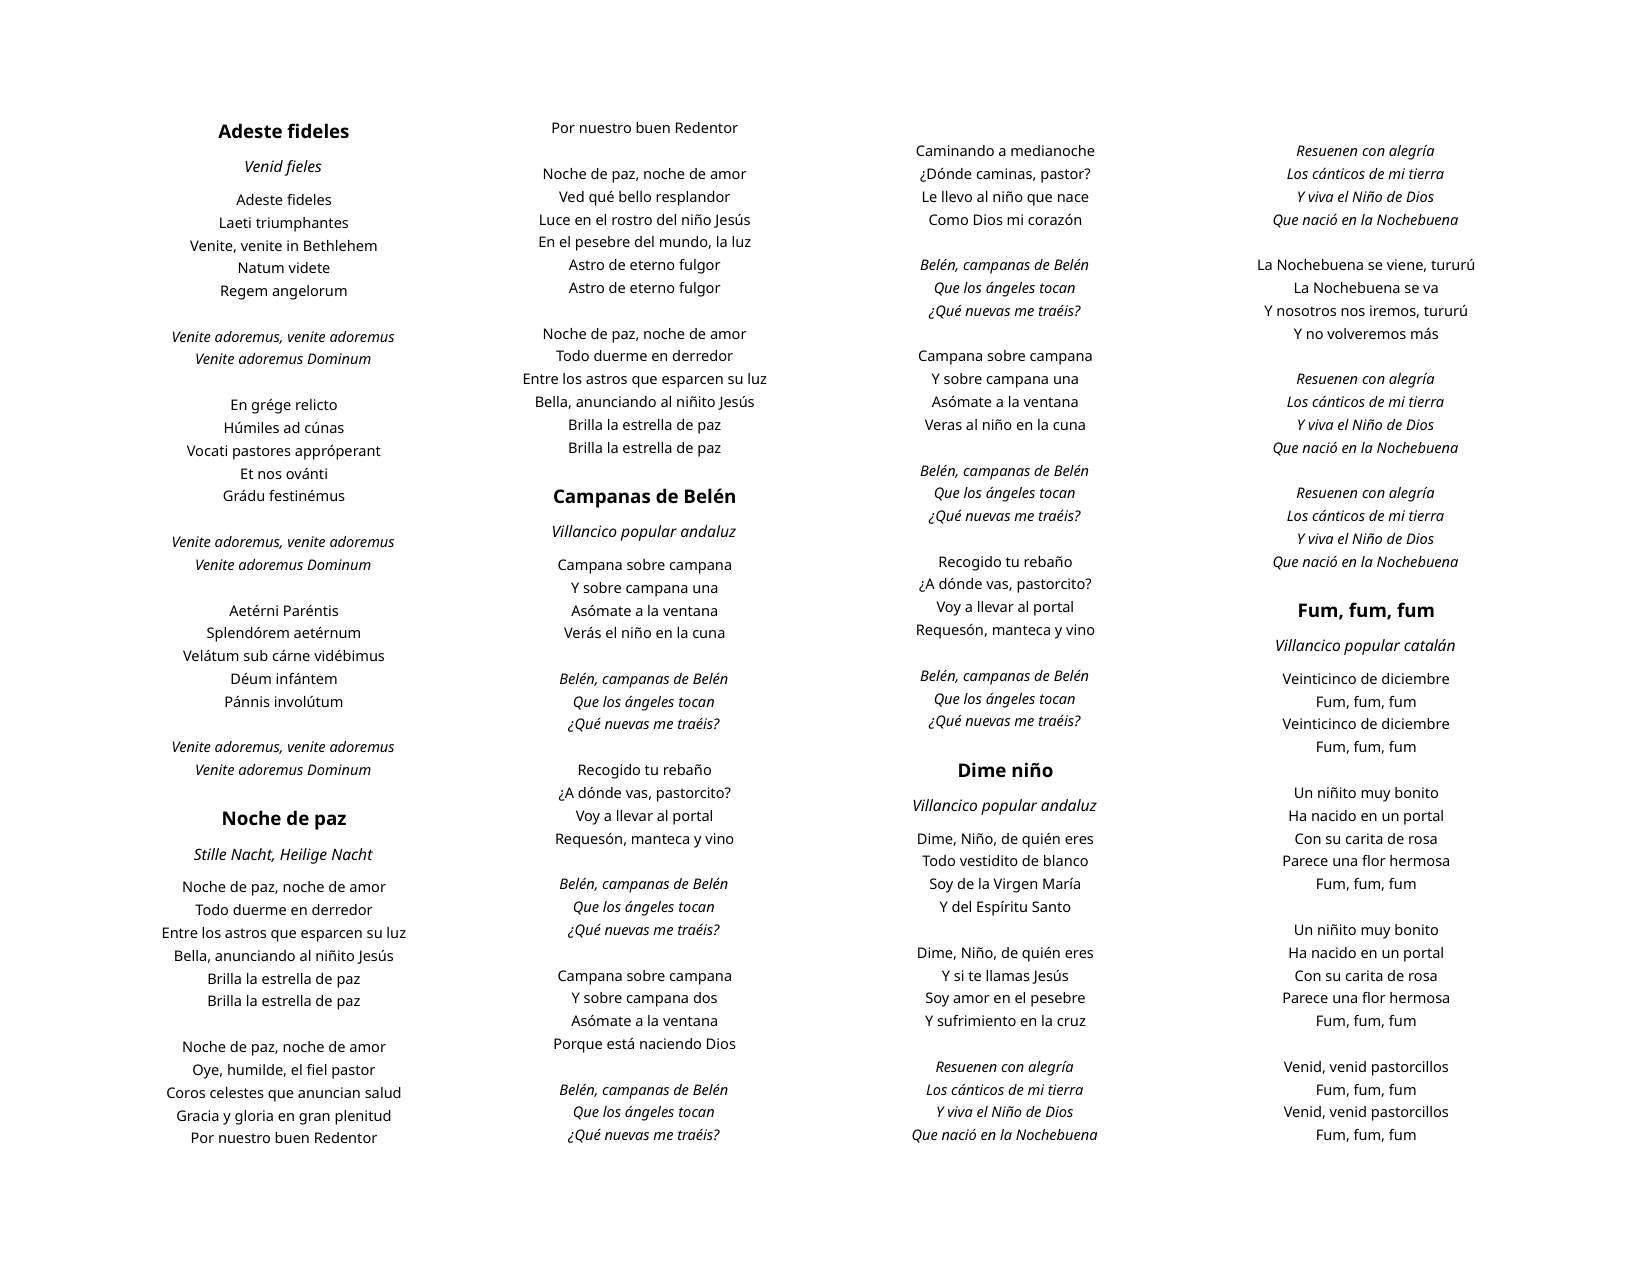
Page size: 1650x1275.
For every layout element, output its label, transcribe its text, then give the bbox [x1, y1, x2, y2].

text Que los ángeles tocan [839, 483, 1171, 503]
text Y viva el Niño de Dios [839, 1102, 1171, 1122]
text Voy a llevar al portal [479, 806, 810, 826]
text Belén, campanas de Belén [479, 874, 810, 894]
text Venite adoremus, venite adoremus [118, 327, 449, 346]
text Entre los astros que esparcen su luz [479, 369, 810, 389]
text Venid, venid pastorcillos [1200, 1102, 1532, 1122]
text Et nos ovánti [118, 463, 449, 483]
subtitle Fum, fum, fum [1200, 597, 1532, 623]
text Astro de eterno fulgor [479, 278, 810, 298]
text Todo vestidito de blanco [839, 851, 1171, 871]
text Requesón, manteca y vino [479, 828, 810, 848]
text Venite adoremus Dominum [118, 555, 449, 574]
text Resuenen con alegría [1200, 369, 1532, 389]
text Y sufrimiento en la cruz [839, 1011, 1171, 1031]
subtitle Campanas de Belén [479, 483, 810, 509]
text Campana sobre campana [839, 346, 1171, 366]
text Ved qué bello resplandor [479, 187, 810, 206]
text Y viva el Niño de Dios [1200, 529, 1532, 549]
text Resuenen con alegría [1200, 141, 1532, 161]
text Ha nacido en un portal [1200, 942, 1532, 962]
text Soy amor en el pesebre [839, 988, 1171, 1008]
text Adeste fideles [118, 190, 449, 209]
text Y sobre campana dos [479, 988, 810, 1008]
text Regem angelorum [118, 281, 449, 301]
text Coros celestes que anuncian salud [118, 1082, 449, 1102]
text Soy de la Virgen María [839, 874, 1171, 894]
text Asómate a la ventana [479, 600, 810, 620]
text Como Dios mi corazón [839, 209, 1171, 229]
text Y viva el Niño de Dios [1200, 187, 1532, 206]
text Brilla la estrella de paz [118, 991, 449, 1011]
text Con su carita de rosa [1200, 965, 1532, 985]
text ¿A dónde vas, pastorcito? [479, 783, 810, 803]
subtitle Dime niño [839, 757, 1171, 782]
text Astro de eterno fulgor [479, 255, 810, 275]
text Fum, fum, fum [1200, 1011, 1532, 1031]
text Villancico popular andaluz [479, 521, 810, 542]
text Pánnis involútum [118, 692, 449, 711]
text Noche de paz, noche de amor [118, 1037, 449, 1057]
text Bella, anunciando al niñito Jesús [118, 946, 449, 966]
text ¿Qué nuevas me traéis? [839, 711, 1171, 731]
text Y no volveremos más [1200, 323, 1532, 343]
text Los cánticos de mi tierra [1200, 506, 1532, 526]
text Noche de paz, noche de amor [118, 877, 449, 897]
text Belén, campanas de Belén [839, 460, 1171, 480]
text Luce en el rostro del niño Jesús [479, 209, 810, 229]
text ¿A dónde vas, pastorcito? [839, 574, 1171, 594]
text Campana sobre campana [479, 965, 810, 985]
text ¿Qué nuevas me traéis? [479, 920, 810, 939]
text Y viva el Niño de Dios [1200, 415, 1532, 434]
text Porque está naciendo Dios [479, 1034, 810, 1054]
text Vocati pastores appróperant [118, 441, 449, 461]
text Que nació en la Nochebuena [839, 1125, 1171, 1145]
text Un niñito muy bonito [1200, 783, 1532, 803]
text Laeti triumphantes [118, 212, 449, 232]
text Brilla la estrella de paz [118, 968, 449, 988]
text Todo duerme en derredor [118, 900, 449, 920]
text ¿Qué nuevas me traéis? [479, 714, 810, 734]
text Bella, anunciando al niñito Jesús [479, 392, 810, 412]
text Los cánticos de mi tierra [1200, 164, 1532, 184]
text Y nosotros nos iremos, tururú [1200, 301, 1532, 321]
text Le llevo al niño que nace [839, 187, 1171, 206]
text Que los ángeles tocan [479, 1102, 810, 1122]
text Entre los astros que esparcen su luz [118, 923, 449, 943]
text Parece una flor hermosa [1200, 988, 1532, 1008]
text La Nochebuena se va [1200, 278, 1532, 298]
text Los cánticos de mi tierra [839, 1079, 1171, 1099]
text ¿Dónde caminas, pastor? [839, 164, 1171, 184]
text Que nació en la Nochebuena [1200, 437, 1532, 457]
text Brilla la estrella de paz [479, 437, 810, 457]
text Que nació en la Nochebuena [1200, 209, 1532, 229]
text Venid, venid pastorcillos [1200, 1057, 1532, 1076]
text Oye, humilde, el fiel pastor [118, 1060, 449, 1079]
text Venite adoremus Dominum [118, 760, 449, 780]
text Todo duerme en derredor [479, 346, 810, 366]
text Resuenen con alegría [839, 1057, 1171, 1076]
text Los cánticos de mi tierra [1200, 392, 1532, 412]
text Belén, campanas de Belén [839, 255, 1171, 275]
text Fum, fum, fum [1200, 1125, 1532, 1145]
text En grége relicto [118, 395, 449, 415]
text Ha nacido en un portal [1200, 806, 1532, 826]
text Que nació en la Nochebuena [1200, 552, 1532, 571]
text Aetérni Paréntis [118, 600, 449, 620]
text Fum, fum, fum [1200, 692, 1532, 711]
text Campana sobre campana [479, 555, 810, 574]
text Velátum sub cárne vidébimus [118, 646, 449, 666]
text En el pesebre del mundo, la luz [479, 232, 810, 252]
text Que los ángeles tocan [839, 688, 1171, 708]
text Villancico popular andaluz [839, 795, 1171, 816]
text Gracia y gloria en gran plenitud [118, 1105, 449, 1125]
text Belén, campanas de Belén [479, 1079, 810, 1099]
text Noche de paz, noche de amor [479, 164, 810, 184]
text Dime, Niño, de quién eres [839, 828, 1171, 848]
text Y si te llamas Jesús [839, 965, 1171, 985]
text Que los ángeles tocan [479, 897, 810, 917]
text Déum infántem [118, 669, 449, 689]
text Por nuestro buen Redentor [479, 118, 810, 138]
text Fum, fum, fum [1200, 1079, 1532, 1099]
text Fum, fum, fum [1200, 874, 1532, 894]
text ¿Qué nuevas me traéis? [839, 301, 1171, 321]
text Y sobre campana una [839, 369, 1171, 389]
text Fum, fum, fum [1200, 737, 1532, 757]
text Veinticinco de diciembre [1200, 714, 1532, 734]
text Un niñito muy bonito [1200, 920, 1532, 939]
text Grádu festinémus [118, 486, 449, 506]
text Recogido tu rebaño [839, 552, 1171, 571]
text Venid fieles [118, 156, 449, 177]
text Húmiles ad cúnas [118, 418, 449, 438]
text ¿Qué nuevas me traéis? [479, 1125, 810, 1145]
text Parece una flor hermosa [1200, 851, 1532, 871]
text Stille Nacht, Heilige Nacht [118, 843, 449, 865]
text La Nochebuena se viene, tururú [1200, 255, 1532, 275]
text Natum videte [118, 258, 449, 278]
text Requesón, manteca y vino [839, 620, 1171, 640]
subtitle Adeste fideles [118, 118, 449, 144]
text Y sobre campana una [479, 577, 810, 597]
text ¿Qué nuevas me traéis? [839, 506, 1171, 526]
text Belén, campanas de Belén [479, 669, 810, 689]
text Belén, campanas de Belén [839, 666, 1171, 686]
text Resuenen con alegría [1200, 483, 1532, 503]
text Dime, Niño, de quién eres [839, 942, 1171, 962]
text Que los ángeles tocan [479, 692, 810, 711]
text Voy a llevar al portal [839, 597, 1171, 617]
text Brilla la estrella de paz [479, 415, 810, 434]
text Veinticinco de diciembre [1200, 669, 1532, 689]
subtitle Noche de paz [118, 806, 449, 831]
text Venite adoremus Dominum [118, 349, 449, 369]
text Y del Espíritu Santo [839, 897, 1171, 917]
text Que los ángeles tocan [839, 278, 1171, 298]
text Venite adoremus, venite adoremus [118, 532, 449, 552]
text Por nuestro buen Redentor [118, 1128, 449, 1148]
text Asómate a la ventana [479, 1011, 810, 1031]
text Splendórem aetérnum [118, 623, 449, 643]
text Venite adoremus, venite adoremus [118, 737, 449, 757]
text Asómate a la ventana [839, 392, 1171, 412]
text Villancico popular catalán [1200, 635, 1532, 656]
text Caminando a medianoche [839, 141, 1171, 161]
text Con su carita de rosa [1200, 828, 1532, 848]
text Recogido tu rebaño [479, 760, 810, 780]
text Noche de paz, noche de amor [479, 323, 810, 343]
text Venite, venite in Bethlehem [118, 235, 449, 255]
text Veras al niño en la cuna [839, 415, 1171, 434]
text Verás el niño en la cuna [479, 623, 810, 643]
